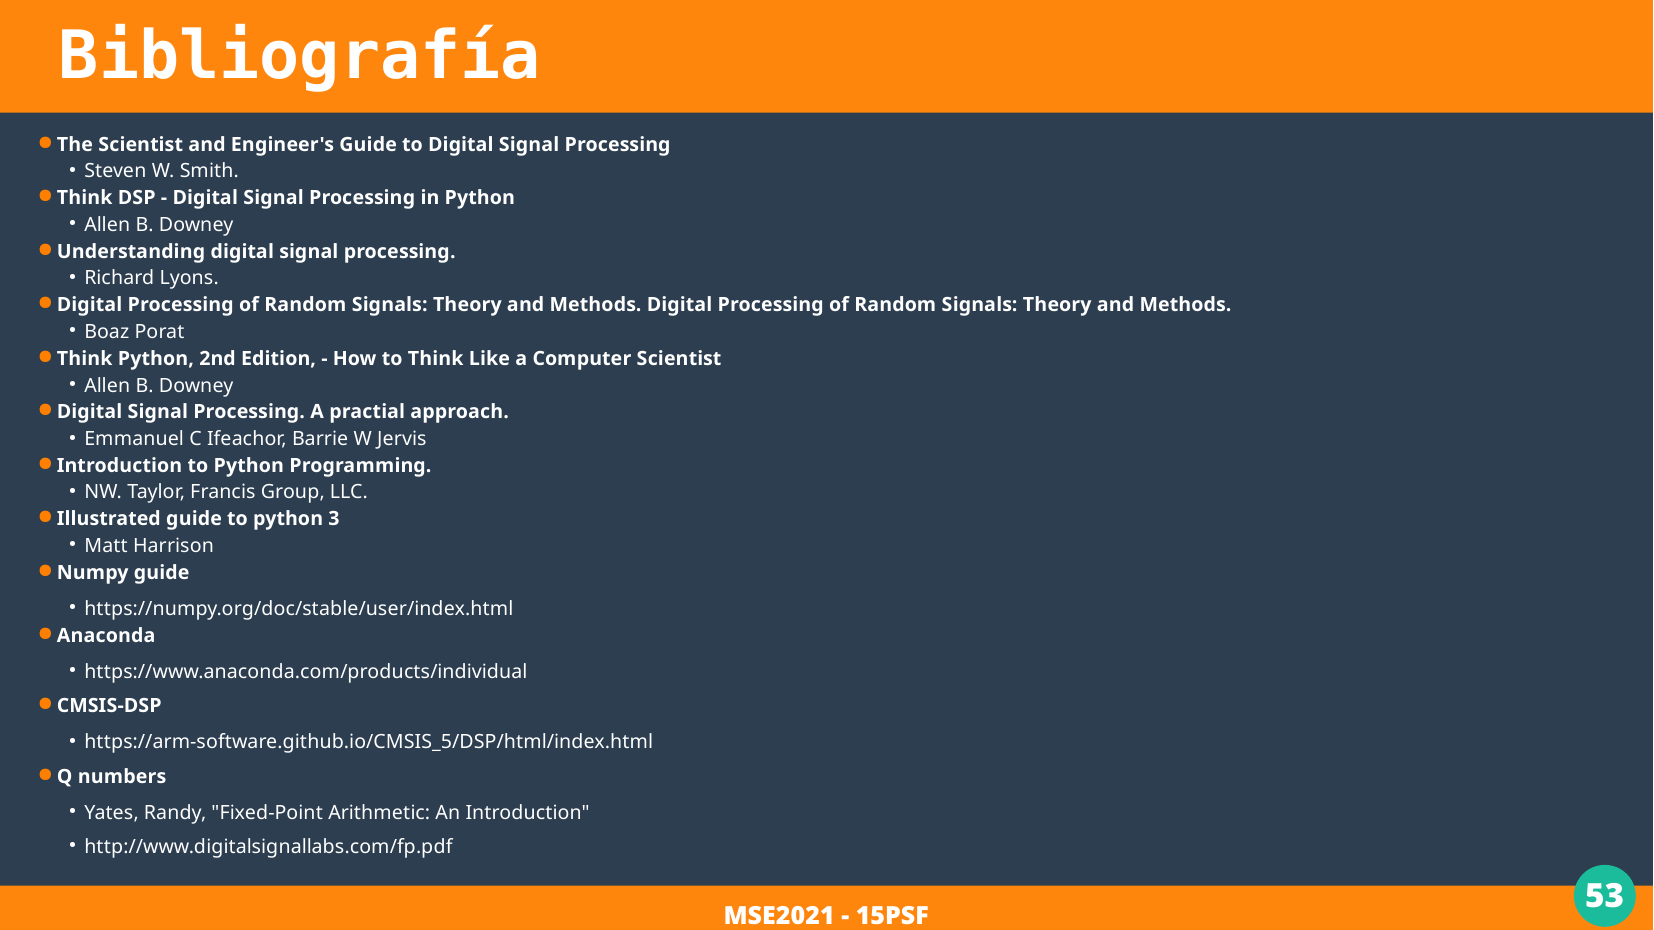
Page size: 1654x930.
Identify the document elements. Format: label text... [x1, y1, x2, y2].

list The Scientist and Engineer's Guide to Digital Signal Processing Steven W. Smith. Think DSP - Digital Signal Processing in Python Allen B. Downey Understanding digital signal processing. Richard Lyons. Digital Processing of Random Signals: Theory and Methods. Digital Processing of Random Signals: Theory and Methods. Boaz Porat Think Python, 2nd Edition, - How to Think Like a Computer Scientist Allen B. Downey Digital Signal Processing. A practial approach. Emmanuel C Ifeachor, Barrie W Jervis Introduction to Python Programming. NW. Taylor, Francis Group, LLC. Illustrated guide to python 3 Matt Harrison Numpy guide https://numpy.org/doc/stable/user/index.html Anaconda https://www.anaconda.com/products/individual CMSIS-DSP https://arm-software.github.io/CMSIS_5/DSP/html/index.html Q numbers Yates, Randy, "Fixed-Point Arithmetic: An Introduction" http://www.digitalsignallabs.com/fp.pdf [37, 130, 1613, 862]
title Bibliografía [58, 16, 1594, 130]
